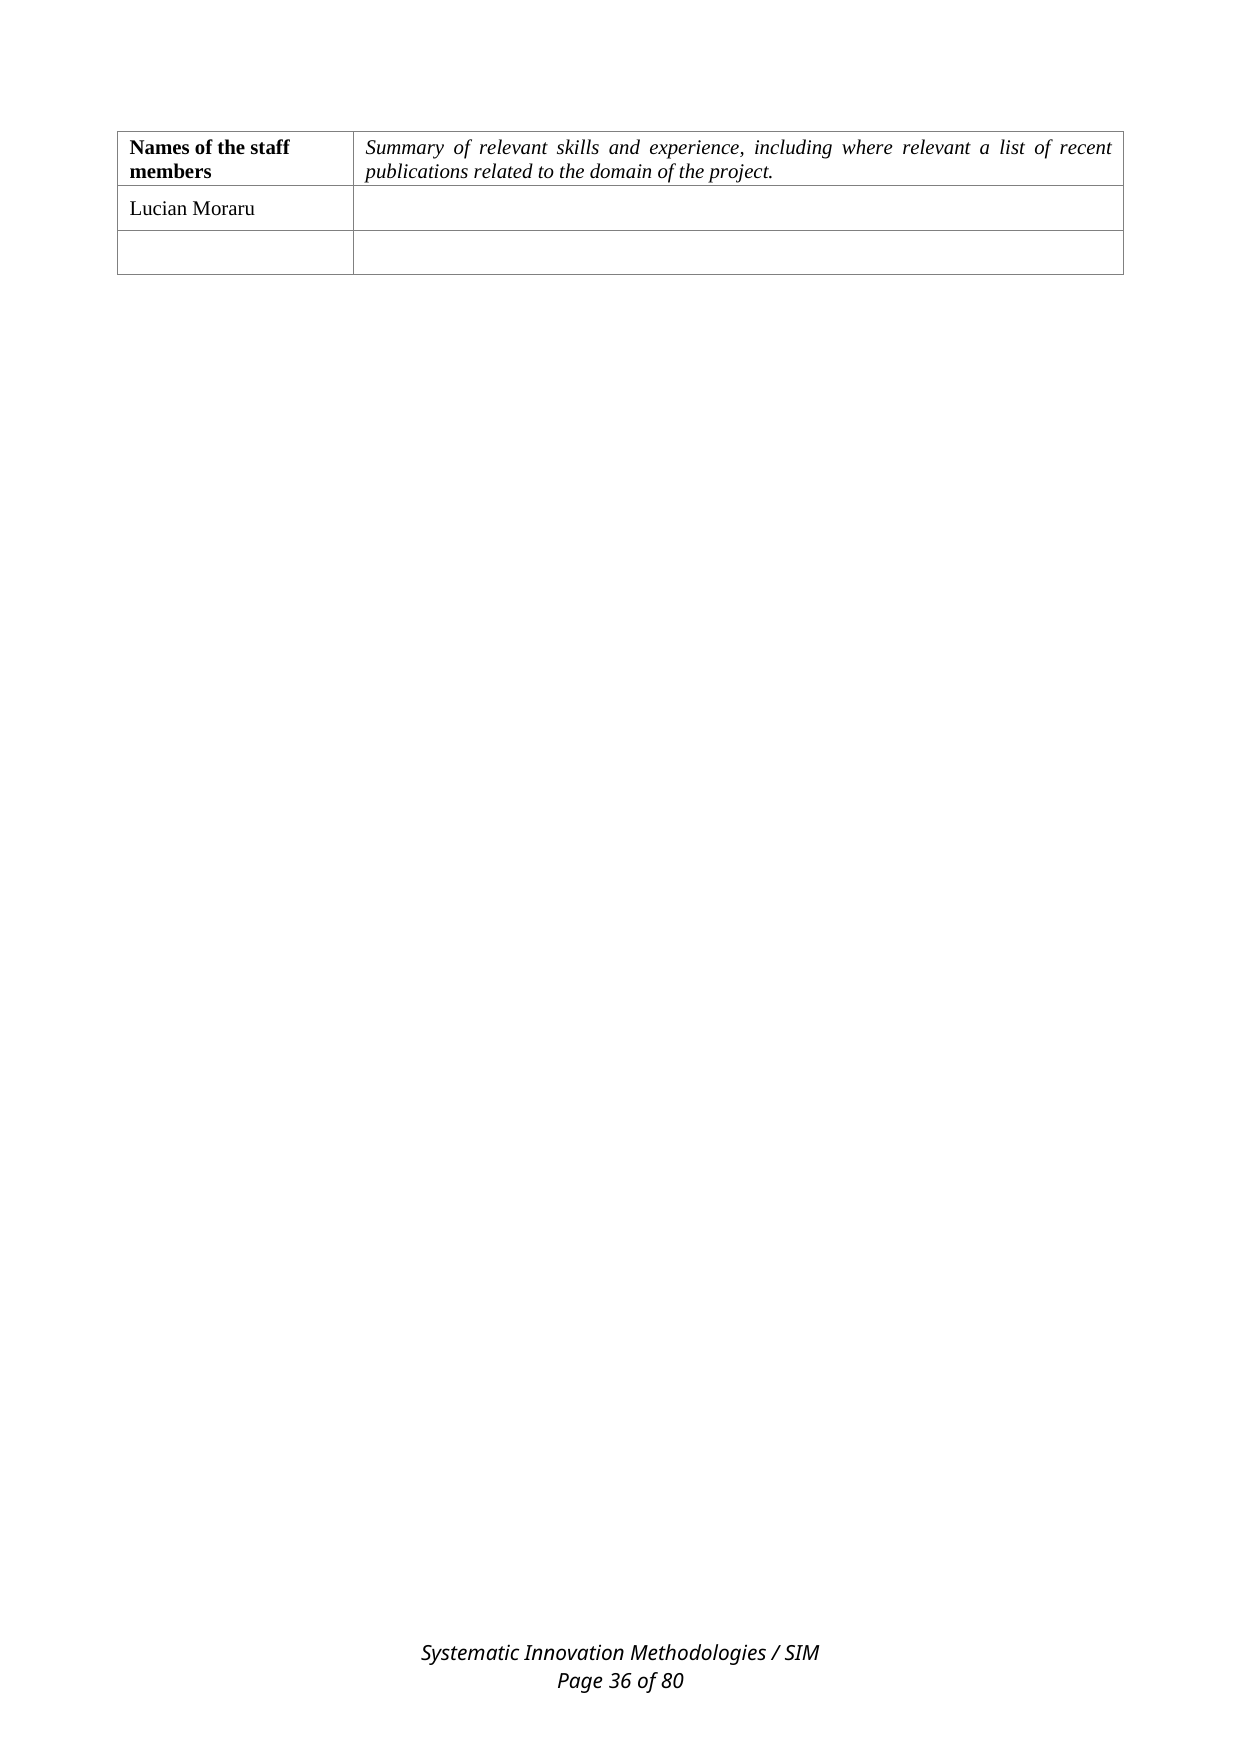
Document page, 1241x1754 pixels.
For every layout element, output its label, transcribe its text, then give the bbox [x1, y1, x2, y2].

table_header Summary of relevant skills and experience, including where relevant a list of recent publications related to the domain of the project. [354, 132, 1123, 185]
table_cell Lucian Moraru [118, 186, 353, 230]
table_cell [354, 186, 1123, 230]
table_cell [118, 231, 353, 274]
table_header Names of the staff members [118, 132, 353, 185]
table_cell [354, 231, 1123, 274]
